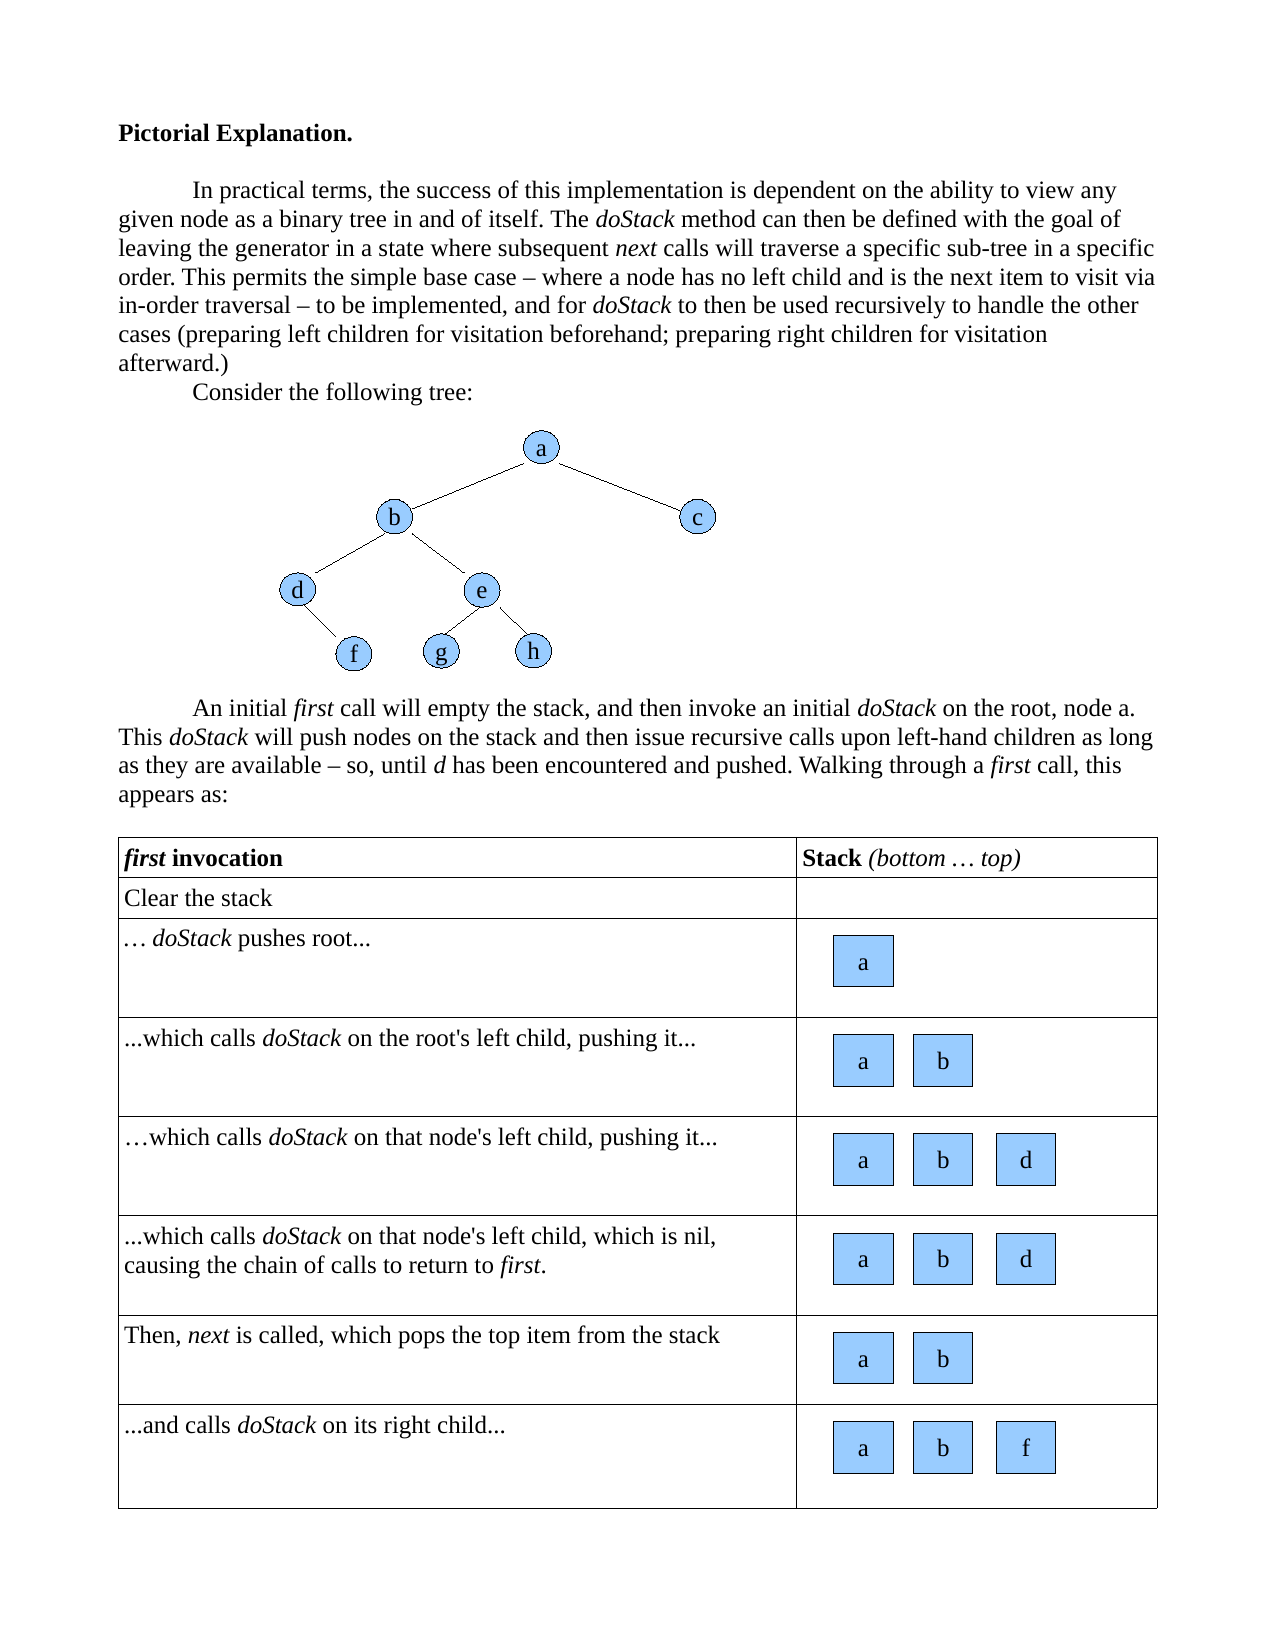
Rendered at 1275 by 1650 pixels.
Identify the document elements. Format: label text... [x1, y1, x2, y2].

table_cell ...and calls doStack on its right child... [119, 1405, 796, 1508]
table_cell Then, next is called, which pops the top item from the stack [119, 1316, 796, 1404]
text An initial first call will empty the stack, and then invoke an initial doStack on the root, node a. This doStack will push nodes on the stack and then issue recursive calls upon left-hand children as long as they are available – so, until d has been encountered and pushed. Walking through a first call, this appears as: [118, 693, 1157, 808]
table_cell [797, 1117, 1157, 1215]
text In practical terms, the success of this implementation is dependent on the ability to view any given node as a binary tree in and of itself. The doStack method can then be defined with the goal of leaving the generator in a state where subsequent next calls will traverse a specific sub-tree in a specific order. This permits the simple base case – where a node has no left child and is the next item to visit via in-order traversal – to be implemented, and for doStack to then be used recursively to handle the other cases (preparing left children for visitation beforehand; preparing right children for visitation afterward.) [118, 176, 1157, 377]
table_cell [797, 1216, 1157, 1314]
table_cell Clear the stack [119, 878, 796, 917]
table_cell [797, 919, 1157, 1017]
table_cell [797, 1316, 1157, 1404]
table_cell [797, 1405, 1157, 1508]
table_header first invocation [119, 838, 796, 877]
table_cell [797, 1018, 1157, 1116]
table_cell ...which calls doStack on the root's left child, pushing it... [119, 1018, 796, 1116]
text Pictorial Explanation. [118, 118, 1157, 147]
text Consider the following tree: [118, 377, 1157, 406]
table_cell … doStack pushes root... [119, 919, 796, 1017]
table_cell [797, 878, 1157, 917]
table_header Stack (bottom … top) [797, 838, 1157, 877]
table_cell ...which calls doStack on that node's left child, which is nil, causing the chain of calls to return to first. [119, 1216, 796, 1314]
table_cell …which calls doStack on that node's left child, pushing it... [119, 1117, 796, 1215]
